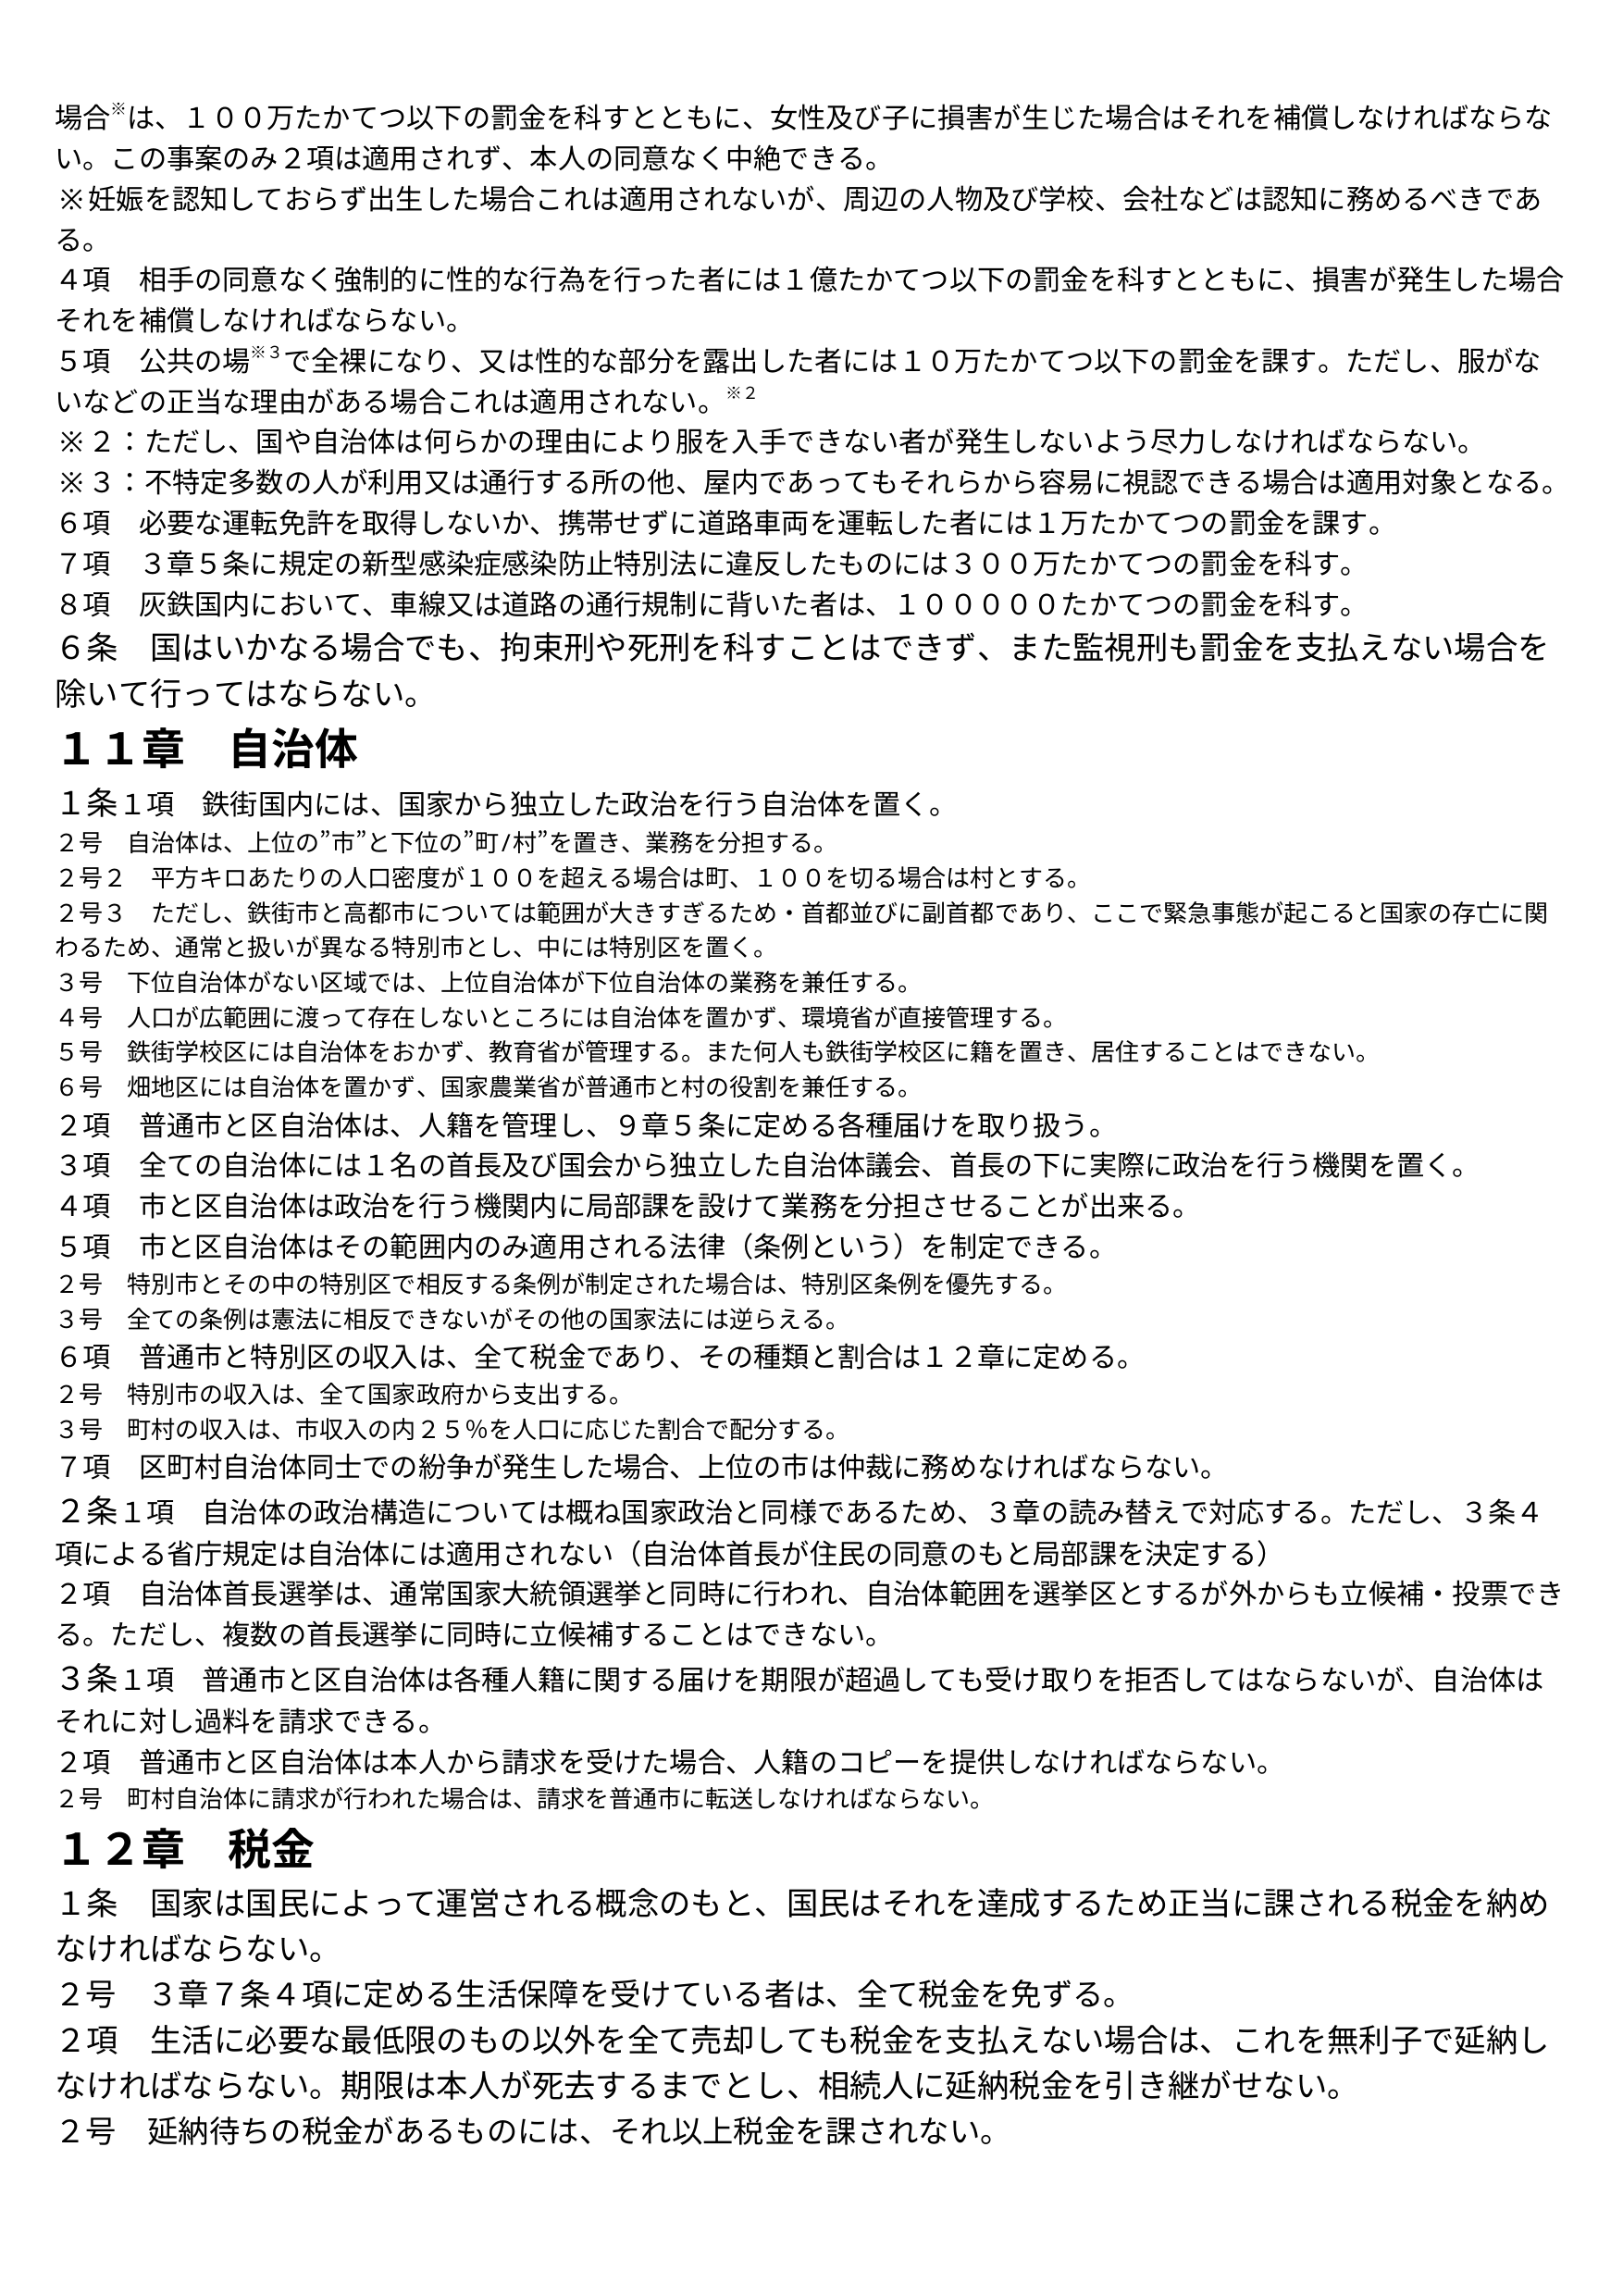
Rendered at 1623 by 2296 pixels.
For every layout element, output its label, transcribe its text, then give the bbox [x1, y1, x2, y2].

text ２項 生活に必要な最低限のもの以外を全て売却しても税金を支払えない場合は、これを無利子で延納しなければならない。期限は本人が死去するまでとし、相続人に延納税金を引き継がせない。 [55, 2015, 1568, 2107]
text ２号３ ただし、鉄街市と高都市については範囲が大きすぎるため・首都並びに副首都であり、ここで緊急事態が起こると国家の存亡に関わるため、通常と扱いが異なる特別市とし、中には特別区を置く。 [55, 894, 1568, 963]
text ４号 人口が広範囲に渡って存在しないところには自治体を置かず、環境省が直接管理する。 [55, 999, 1568, 1034]
text ２号 ３章７条４項に定める生活保障を受けている者は、全て税金を免ずる。 [55, 1970, 1568, 2015]
text ７項 区町村自治体同士での紛争が発生した場合、上位の市は仲裁に務めなければならない。 [55, 1446, 1568, 1485]
text １２章 税金 [55, 1815, 1568, 1878]
text ２号 特別市とその中の特別区で相反する条例が制定された場合は、特別区条例を優先する。 [55, 1265, 1568, 1300]
text ２号 町村自治体に請求が行われた場合は、請求を普通市に転送しなければならない。 [55, 1781, 1568, 1815]
text ２項 普通市と区自治体は本人から請求を受けた場合、人籍のコピーを提供しなければならない。 [55, 1740, 1568, 1781]
text ６条 国はいかなる場合でも、拘束刑や死刑を科すことはできず、また監視刑も罰金を支払えない場合を除いて行ってはならない。 [55, 623, 1568, 714]
text ２号 特別市の収入は、全て国家政府から支出する。 [55, 1375, 1568, 1410]
text ８項 灰鉄国内において、車線又は道路の通行規制に背いた者は、１０００００たかてつの罰金を科す。 [55, 582, 1568, 623]
text ２条１項 自治体の政治構造については概ね国家政治と同様であるため、３章の読み替えで対応する。ただし、３条４項による省庁規定は自治体には適用されない（自治体首長が住民の同意のもと局部課を決定する） [55, 1485, 1568, 1572]
text １１章 自治体 [55, 714, 1568, 777]
text ５号 鉄街学校区には自治体をおかず、教育省が管理する。また何人も鉄街学校区に籍を置き、居住することはできない。 [55, 1034, 1568, 1068]
text 場合※は、１００万たかてつ以下の罰金を科すとともに、女性及び子に損害が生じた場合はそれを補償しなければならない。この事案のみ２項は適用されず、本人の同意なく中絶できる。 [55, 96, 1568, 177]
text ２号２ 平方キロあたりの人口密度が１００を超える場合は町、１００を切る場合は村とする。 [55, 859, 1568, 894]
text ２項 自治体首長選挙は、通常国家大統領選挙と同時に行われ、自治体範囲を選挙区とするが外からも立候補・投票できる。ただし、複数の首長選挙に同時に立候補することはできない。 [55, 1572, 1568, 1653]
text ※３：不特定多数の人が利用又は通行する所の他、屋内であってもそれらから容易に視認できる場合は適用対象となる。 [55, 461, 1568, 502]
text ５項 市と区自治体はその範囲内のみ適用される法律（条例という）を制定できる。 [55, 1224, 1568, 1265]
text ４項 市と区自治体は政治を行う機関内に局部課を設けて業務を分担させることが出来る。 [55, 1184, 1568, 1224]
text ３条１項 普通市と区自治体は各種人籍に関する届けを期限が超過しても受け取りを拒否してはならないが、自治体はそれに対し過料を請求できる。 [55, 1653, 1568, 1740]
text ７項 ３章５条に規定の新型感染症感染防止特別法に違反したものには３００万たかてつの罰金を科す。 [55, 541, 1568, 582]
text ４項 相手の同意なく強制的に性的な行為を行った者には１億たかてつ以下の罰金を科すとともに、損害が発生した場合それを補償しなければならない。 [55, 258, 1568, 339]
text ２号 自治体は、上位の”市”と下位の”町/村”を置き、業務を分担する。 [55, 824, 1568, 859]
text ６項 普通市と特別区の収入は、全て税金であり、その種類と割合は１２章に定める。 [55, 1334, 1568, 1375]
text ２項 普通市と区自治体は、人籍を管理し、９章５条に定める各種届けを取り扱う。 [55, 1103, 1568, 1144]
text ２号 延納待ちの税金があるものには、それ以上税金を課されない。 [55, 2107, 1568, 2152]
text ３号 町村の収入は、市収入の内２５％を人口に応じた割合で配分する。 [55, 1410, 1568, 1446]
text ３号 全ての条例は憲法に相反できないがその他の国家法には逆らえる。 [55, 1300, 1568, 1334]
text ※妊娠を認知しておらず出生した場合これは適用されないが、周辺の人物及び学校、会社などは認知に務めるべきである。 [55, 177, 1568, 258]
text ６号 畑地区には自治体を置かず、国家農業省が普通市と村の役割を兼任する。 [55, 1068, 1568, 1103]
text ６項 必要な運転免許を取得しないか、携帯せずに道路車両を運転した者には１万たかてつの罰金を課す。 [55, 502, 1568, 541]
text ３項 全ての自治体には１名の首長及び国会から独立した自治体議会、首長の下に実際に政治を行う機関を置く。 [55, 1144, 1568, 1184]
text １条 国家は国民によって運営される概念のもと、国民はそれを達成するため正当に課される税金を納めなければならない。 [55, 1878, 1568, 1970]
text ※２：ただし、国や自治体は何らかの理由により服を入手できない者が発生しないよう尽力しなければならない。 [55, 420, 1568, 461]
text ３号 下位自治体がない区域では、上位自治体が下位自治体の業務を兼任する。 [55, 963, 1568, 999]
text ５項 公共の場※３で全裸になり、又は性的な部分を露出した者には１０万たかてつ以下の罰金を課す。ただし、服がないなどの正当な理由がある場合これは適用されない。※２ [55, 339, 1568, 420]
text １条１項 鉄街国内には、国家から独立した政治を行う自治体を置く。 [55, 777, 1568, 824]
